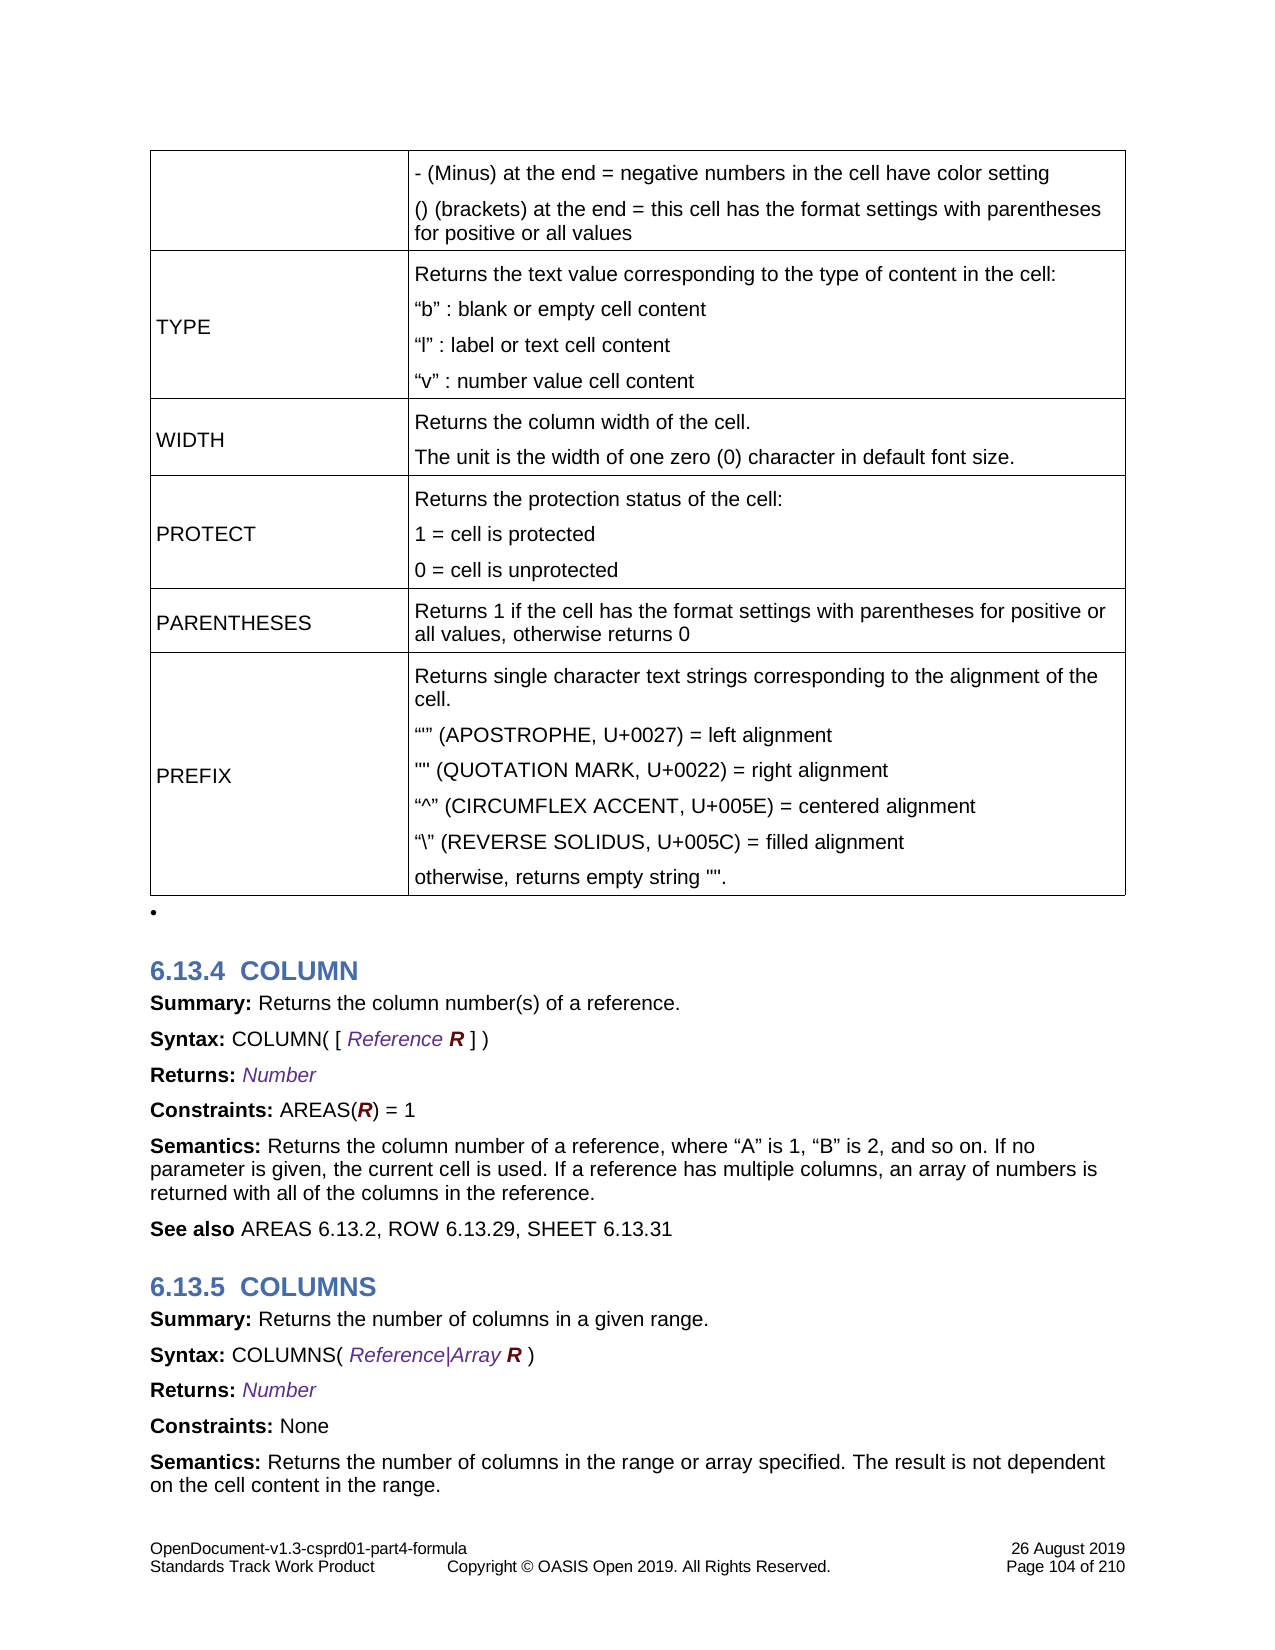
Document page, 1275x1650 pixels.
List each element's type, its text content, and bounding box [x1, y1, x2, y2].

text Summary: Returns the column number(s) of a reference. [150, 992, 1125, 1015]
table_cell WIDTH [151, 399, 408, 475]
text Semantics: Returns the number of columns in the range or array specified. The result is not dependent on the cell content in the range. [150, 1450, 1125, 1497]
table_cell Returns the column width of the cell. The unit is the width of one zero (0) character in default font size. [409, 399, 1125, 475]
subtitle COLUMNS [150, 1272, 1125, 1302]
table_cell PREFIX [151, 653, 408, 895]
text Constraints: None [150, 1414, 1125, 1438]
table_cell PARENTHESES [151, 589, 408, 652]
text Syntax: COLUMN( [ Reference R ] ) [150, 1027, 1125, 1051]
text Constraints: AREAS(R) = 1 [150, 1099, 1125, 1122]
text Semantics: Returns the column number of a reference, where “A” is 1, “B” is 2, and so on. If no parameter is given, the current cell is used. If a reference has multiple columns, an array of numbers is returned with all of the columns in the reference. [150, 1134, 1125, 1205]
text Syntax: COLUMNS( Reference|Array R ) [150, 1343, 1125, 1367]
table_cell Returns 1 if the cell has the format settings with parentheses for positive or all values, otherwise returns 0 [409, 589, 1125, 652]
table_cell Returns the protection status of the cell: 1 = cell is protected 0 = cell is unprotected [409, 476, 1125, 587]
table_cell [151, 151, 408, 250]
text See also AREAS 6.13.2, ROW 6.13.29, SHEET 6.13.31 [150, 1217, 1125, 1241]
text Returns: Number [150, 1379, 1125, 1402]
table_cell PROTECT [151, 476, 408, 587]
text Summary: Returns the number of columns in a given range. [150, 1308, 1125, 1331]
table_cell TYPE [151, 251, 408, 398]
subtitle COLUMN [150, 956, 1125, 986]
table_cell Returns single character text strings corresponding to the alignment of the cell. “'” (APOSTROPHE, U+0027) = left alignment '"' (QUOTATION MARK, U+0022) = right alignment “^” (CIRCUMFLEX ACCENT, U+005E) = centered alignment “\” (REVERSE SOLIDUS, U+005C) = filled alignment otherwise, returns empty string "". [409, 653, 1125, 895]
table_cell Returns the text value corresponding to the type of content in the cell: “b” : blank or empty cell content “l” : label or text cell content “v” : number value cell content [409, 251, 1125, 398]
text Returns: Number [150, 1063, 1125, 1087]
table_cell - (Minus) at the end = negative numbers in the cell have color setting () (brackets) at the end = this cell has the format settings with parentheses for positive or all values [409, 151, 1125, 250]
